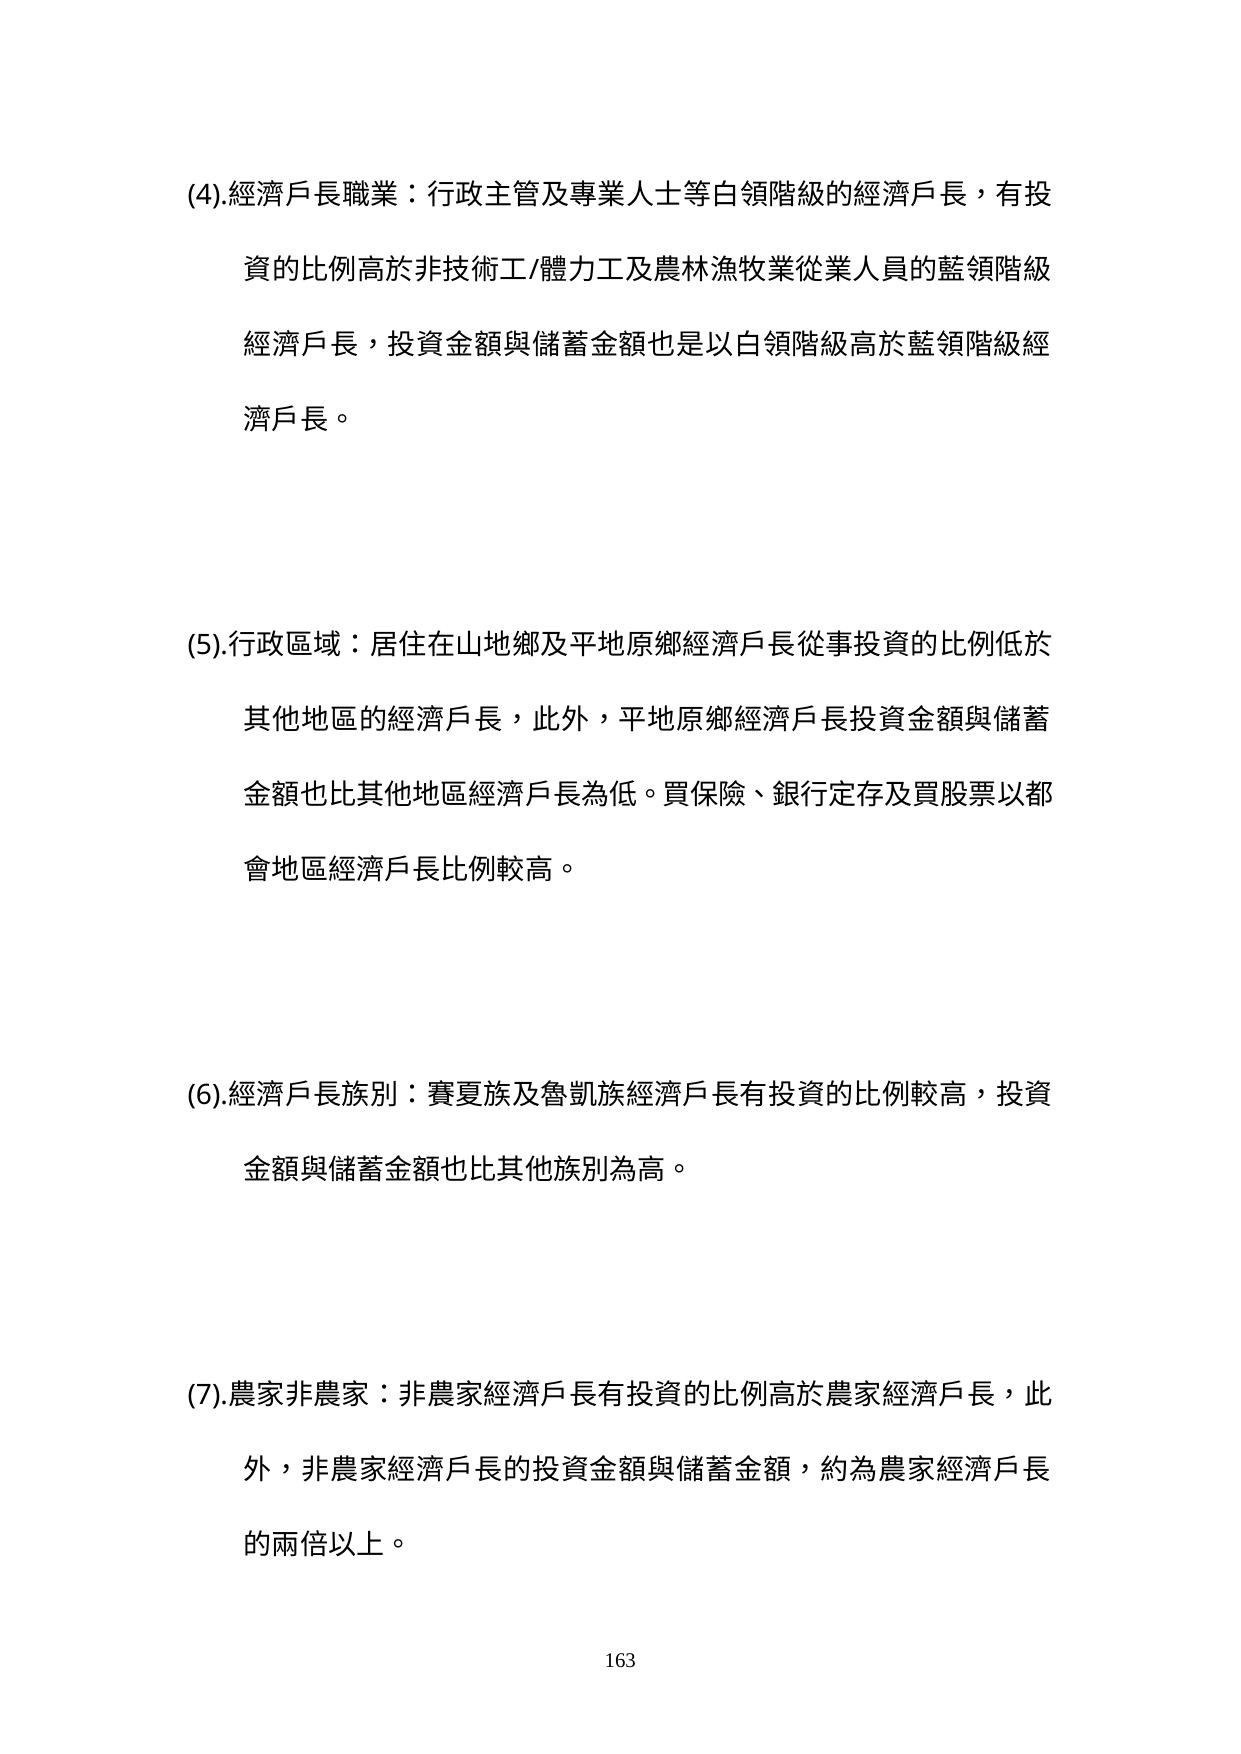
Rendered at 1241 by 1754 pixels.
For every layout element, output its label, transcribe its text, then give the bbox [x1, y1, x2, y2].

text (4).經濟戶長職業：行政主管及專業人士等白領階級的經濟戶長，有投資的比例高於非技術工/體力工及農林漁牧業從業人員的藍領階級經濟戶長，投資金額與儲蓄金額也是以白領階級高於藍領階級經濟戶長。 [187, 150, 1053, 450]
text (5).行政區域：居住在山地鄉及平地原鄉經濟戶長從事投資的比例低於其他地區的經濟戶長，此外，平地原鄉經濟戶長投資金額與儲蓄金額也比其他地區經濟戶長為低。買保險、銀行定存及買股票以都會地區經濟戶長比例較高。 [187, 600, 1053, 900]
text (7).農家非農家：非農家經濟戶長有投資的比例高於農家經濟戶長，此外，非農家經濟戶長的投資金額與儲蓄金額，約為農家經濟戶長的兩倍以上。 [187, 1350, 1053, 1575]
text (6).經濟戶長族別：賽夏族及魯凱族經濟戶長有投資的比例較高，投資金額與儲蓄金額也比其他族別為高。 [187, 1050, 1053, 1200]
